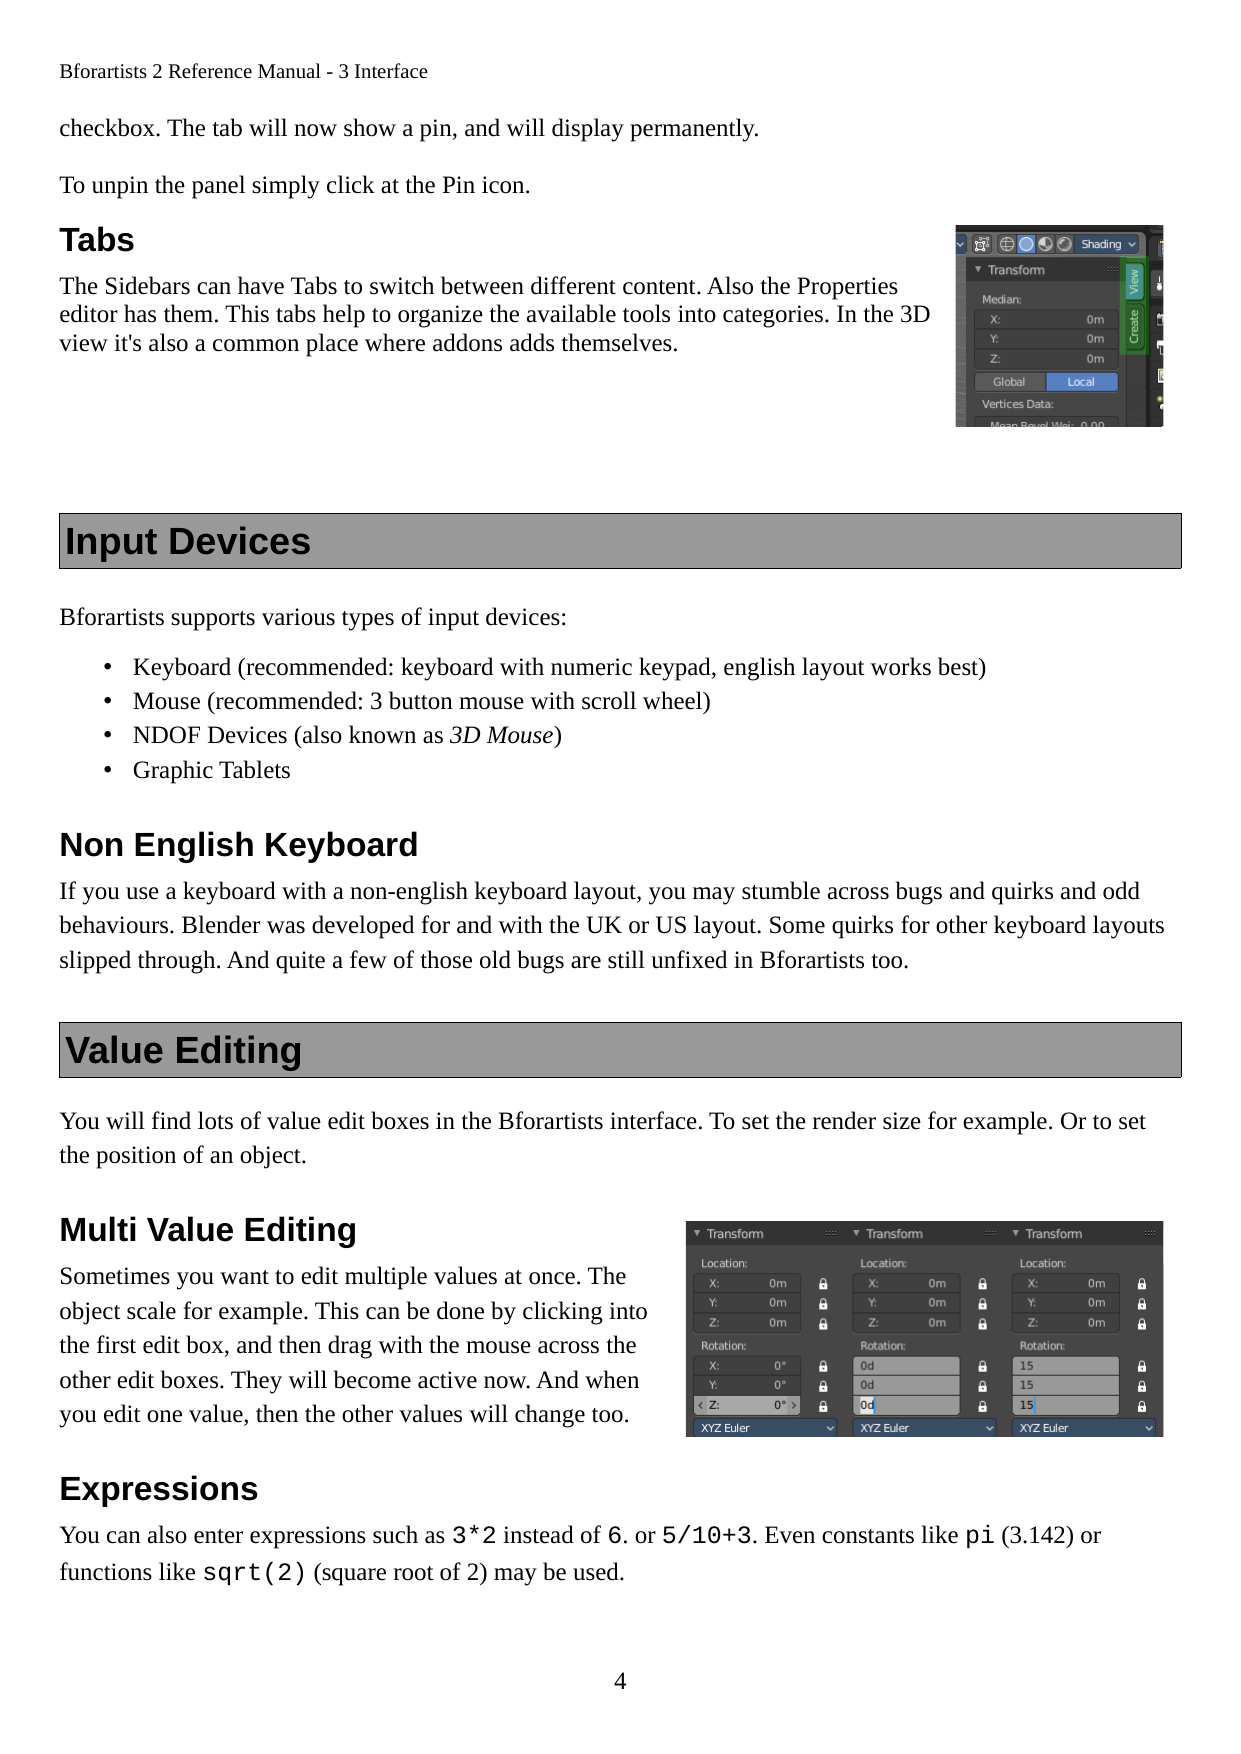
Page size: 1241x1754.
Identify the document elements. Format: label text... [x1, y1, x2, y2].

text The Sidebars can have Tabs to switch between different content. Also the Properties editor has them. This tabs help to organize the available tools into categories. In the 3D view it's also a common place where addons adds themselves. [59, 271, 955, 357]
picture [685, 1221, 1164, 1437]
text To unpin the panel simply click at the Pin icon. [59, 170, 1181, 199]
text If you use a keyboard with a non-english keyboard layout, you may stumble across bugs and quirks and odd behaviours. Blender was developed for and with the UK or US layout. Some quirks for other keyboard layouts slipped through. And quite a few of those old bugs are still unfixed in Bforartists too. [59, 876, 1181, 974]
text Bforartists supports various types of input devices: [59, 602, 1181, 631]
text checkbox. The tab will now show a pin, and will display permanently. [59, 113, 1181, 141]
subtitle Expressions [59, 1469, 1181, 1508]
table_header Value Editing [60, 1023, 1181, 1077]
table_header Input Devices [60, 514, 1181, 568]
list NDOF Devices (also known as 3D Mouse) [103, 721, 1181, 749]
list Mouse (recommended: 3 button mouse with scroll wheel) [103, 686, 1181, 715]
text Sometimes you want to edit multiple values at once. The object scale for example. This can be done by clicking into the first edit box, and then drag with the mouse across the other edit boxes. They will become active now. And when you edit one value, then the other values will change too. [59, 1261, 685, 1428]
text You can also enter expressions such as 3*2 instead of 6. or 5/10+3. Even constants like pi (3.142) or functions like sqrt(2) (square root of 2) may be used. [59, 1520, 1181, 1588]
list Graphic Tablets [103, 755, 1181, 784]
subtitle Non English Keyboard [59, 825, 1181, 863]
subtitle Tabs [59, 220, 1181, 258]
picture [955, 225, 1164, 427]
text You will find lots of value edit boxes in the Bforartists interface. To set the render size for example. Or to set the position of an object. [59, 1106, 1181, 1169]
subtitle Multi Value Editing [59, 1210, 1181, 1249]
list Keyboard (recommended: keyboard with numeric keypad, english layout works best) [103, 652, 1181, 680]
